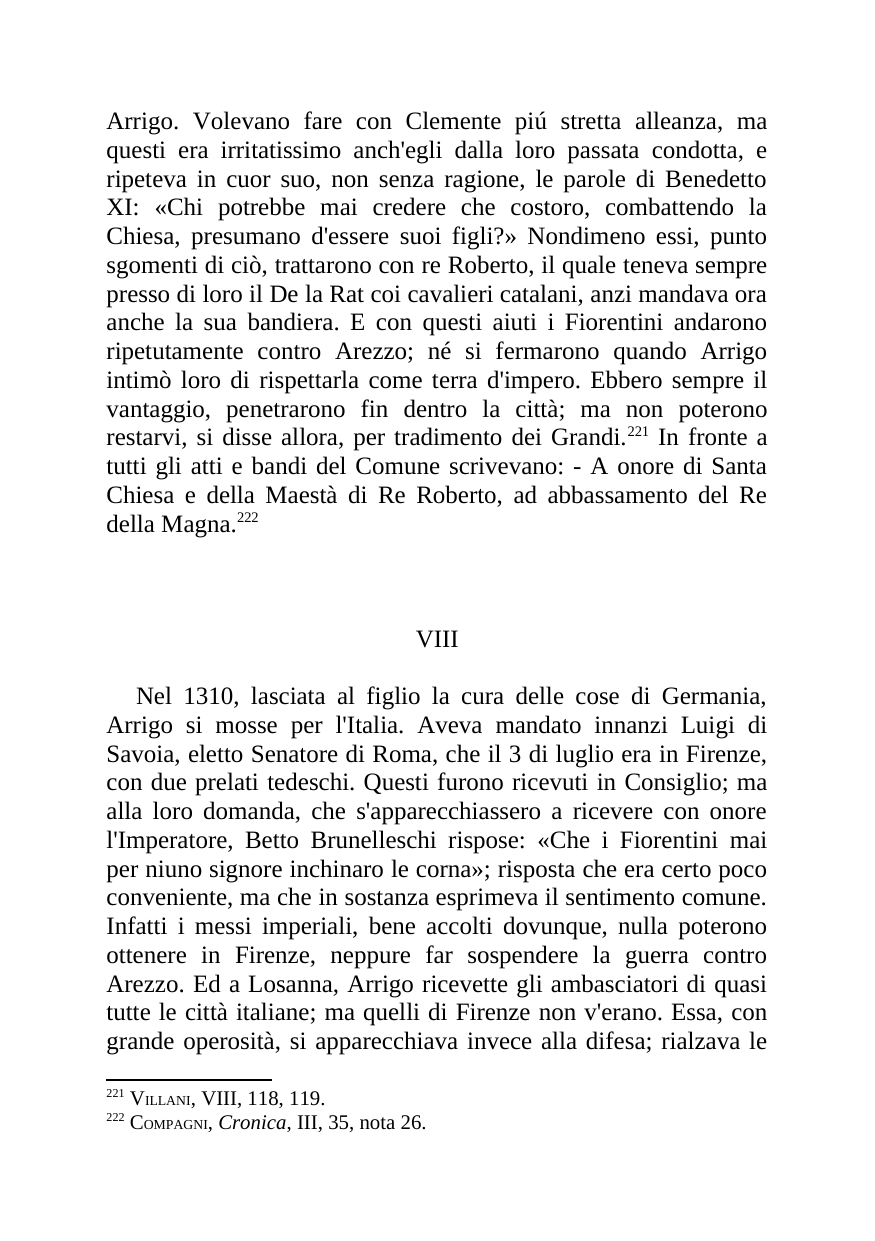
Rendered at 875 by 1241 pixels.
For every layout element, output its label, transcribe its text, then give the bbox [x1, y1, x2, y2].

text Villani, VIII, 118, 119. [106, 1086, 768, 1110]
text Compagni, Cronica, III, 35, nota 26. [106, 1110, 768, 1134]
text Nel 1310, lasciata al figlio la cura delle cose di Germania, Arrigo si mosse per l'Italia. Aveva mandato innanzi Luigi di Savoia, eletto Senatore di Roma, che il 3 di luglio era in Firenze, con due prelati tedeschi. Questi furono ricevuti in Consiglio; ma alla loro domanda, che s'apparecchiassero a ricevere con onore l'Imperatore, Betto Brunelleschi rispose: «Che i Fiorentini mai per niuno signore inchinaro le corna»; risposta che era certo poco conveniente, ma che in sostanza esprimeva il sentimento comune. Infatti i messi imperiali, bene accolti dovunque, nulla poterono ottenere in Firenze, neppure far sospendere la guerra contro Arezzo. Ed a Losanna, Arrigo ricevette gli ambasciatori di quasi tutte le città italiane; ma quelli di Firenze non v'erano. Essa, con grande operosità, si apparecchiava invece alla difesa; rialzava le [106, 681, 768, 1055]
text Arrigo. Volevano fare con Clemente piú stretta alleanza, ma questi era irritatissimo anch'egli dalla loro passata condotta, e ripeteva in cuor suo, non senza ragione, le parole di Benedetto XI: «Chi potrebbe mai credere che costoro, combattendo la Chiesa, presumano d'essere suoi figli?» Nondimeno essi, punto sgomenti di ciò, trattarono con re Roberto, il quale teneva sempre presso di loro il De la Rat coi cavalieri catalani, anzi mandava ora anche la sua bandiera. E con questi aiuti i Fiorentini andarono ripetutamente contro Arezzo; né si fermarono quando Arrigo intimò loro di rispettarla come terra d'impero. Ebbero sempre il vantaggio, penetrarono fin dentro la città; ma non poterono restarvi, si disse allora, per tradimento dei Grandi. In fronte a tutti gli atti e bandi del Comune scrivevano: - A onore di Santa Chiesa e della Maestà di Re Roberto, ad abbassamento del Re della Magna. [106, 106, 768, 537]
text VIII [106, 624, 768, 652]
